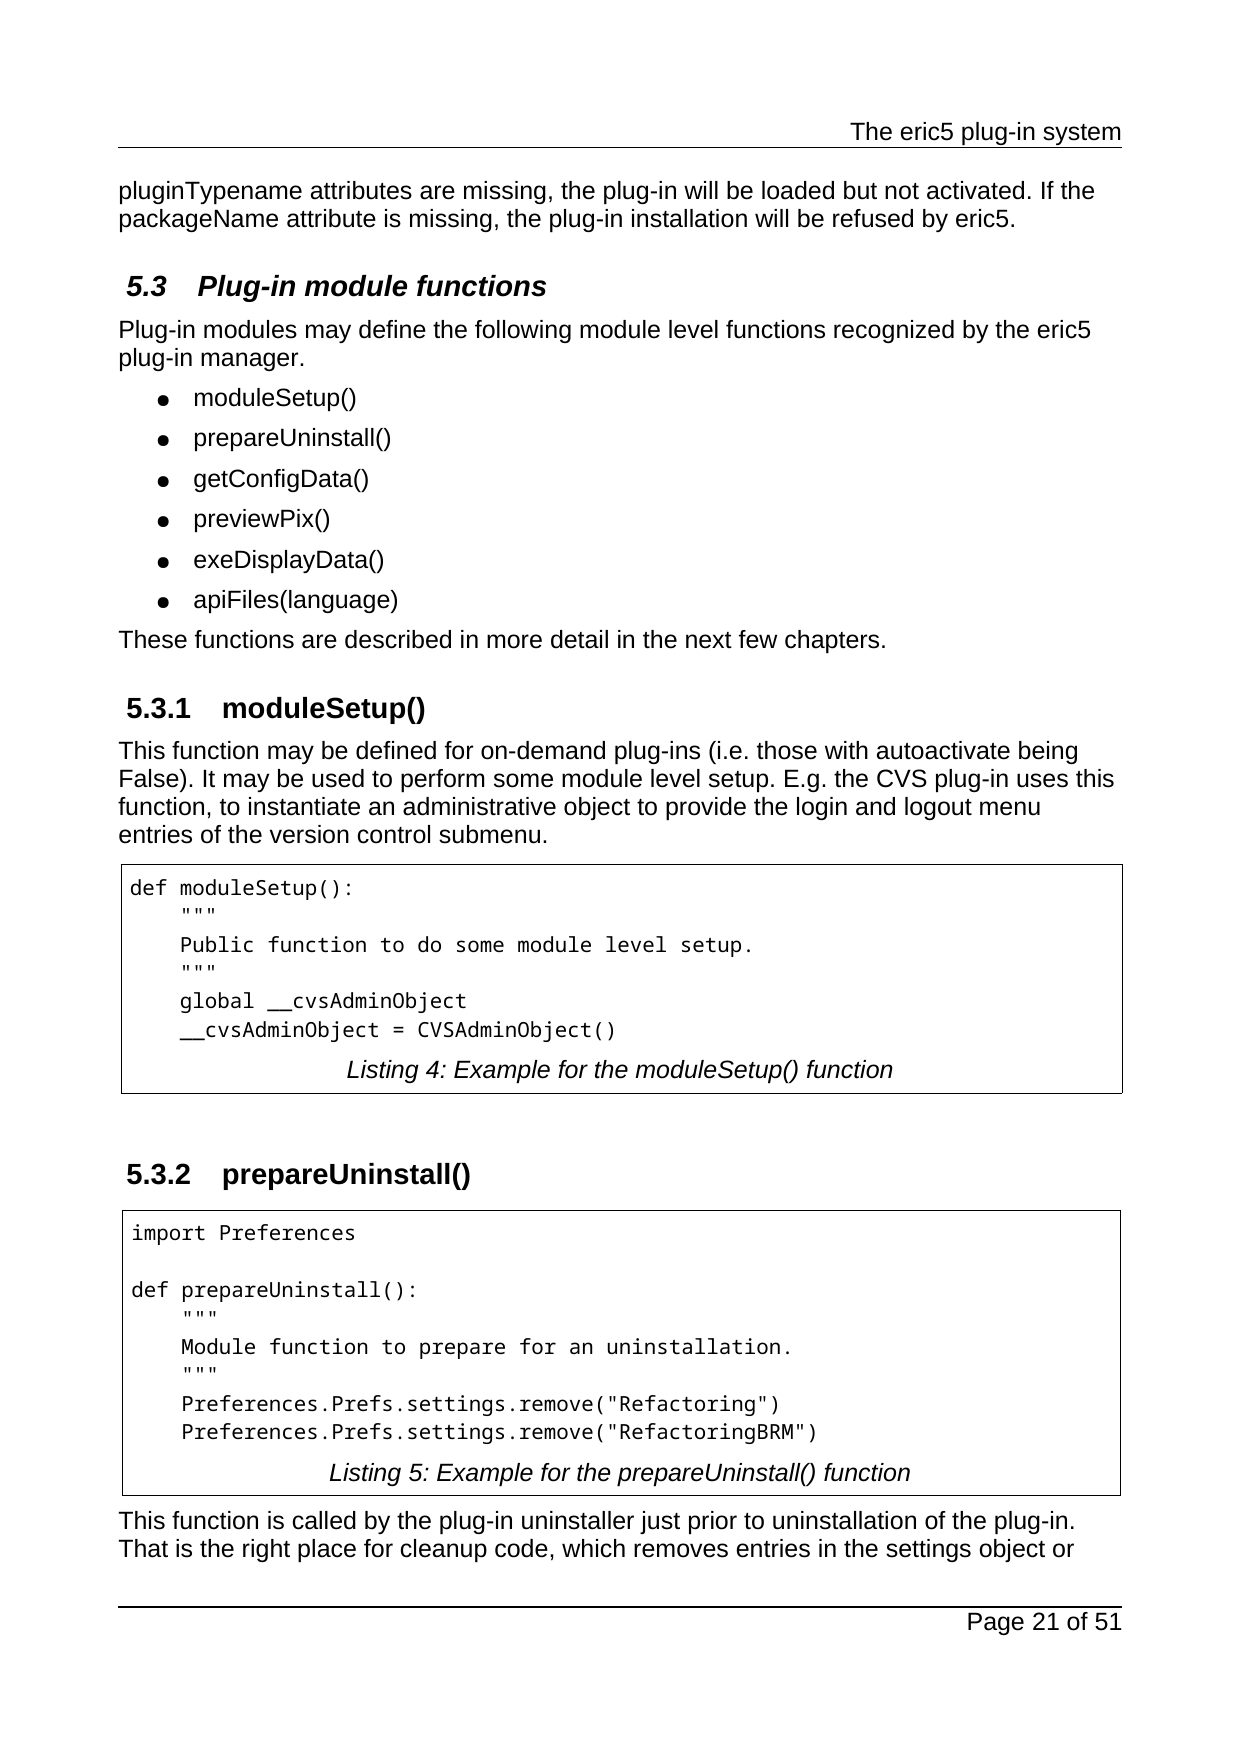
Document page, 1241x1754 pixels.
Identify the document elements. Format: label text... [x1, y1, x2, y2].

list """ [131, 1361, 1112, 1389]
list def prepareUninstall(): [131, 1275, 1112, 1304]
text Plug-in modules may define the following module level functions recognized by the eric5 plug-in manager. [118, 316, 1122, 371]
list Public function to do some module level setup. [129, 930, 1113, 958]
text pluginTypename attributes are missing, the plug-in will be loaded but not activated. If the packageName attribute is missing, the plug-in installation will be refused by eric5. [118, 177, 1122, 233]
list prepareUninstall() [156, 424, 1122, 452]
list Preferences.Prefs.settings.remove("RefactoringBRM") [131, 1417, 1112, 1446]
list Listing 4: Example for the moduleSetup() function [129, 1056, 1113, 1084]
list apiFiles(language) [156, 586, 1122, 614]
list import Preferences [131, 1218, 1112, 1247]
list moduleSetup() [156, 384, 1122, 412]
list """ [131, 1304, 1112, 1332]
text These functions are described in more detail in the next few chapters. [118, 626, 1122, 654]
list global __cvsAdminObject [129, 987, 1113, 1015]
list def moduleSetup(): [129, 873, 1113, 901]
text This function is called by the plug-in uninstaller just prior to uninstallation of the plug-in. That is the right place for cleanup code, which removes entries in the settings object or [118, 1203, 1122, 1563]
list """ [129, 958, 1113, 987]
subtitle moduleSetup() [118, 692, 1122, 724]
list Module function to prepare for an uninstallation. [131, 1332, 1112, 1361]
list Preferences.Prefs.settings.remove("Refactoring") [131, 1389, 1112, 1417]
list previewPix() [156, 505, 1122, 533]
list Listing 5: Example for the prepareUninstall() function [131, 1458, 1112, 1486]
text This function may be defined for on-demand plug-ins (i.e. those with autoactivate being False). It may be used to perform some module level setup. E.g. the CVS plug-in uses this function, to instantiate an administrative object to provide the login and logout menu entries of the version control submenu. [118, 737, 1122, 848]
list __cvsAdminObject = CVSAdminObject() [129, 1015, 1113, 1043]
list """ [129, 901, 1113, 930]
list getConfigData() [156, 465, 1122, 493]
subtitle prepareUninstall() [118, 1158, 1122, 1191]
list exeDisplayData() [156, 546, 1122, 573]
subtitle Plug-in module functions [118, 270, 1122, 303]
